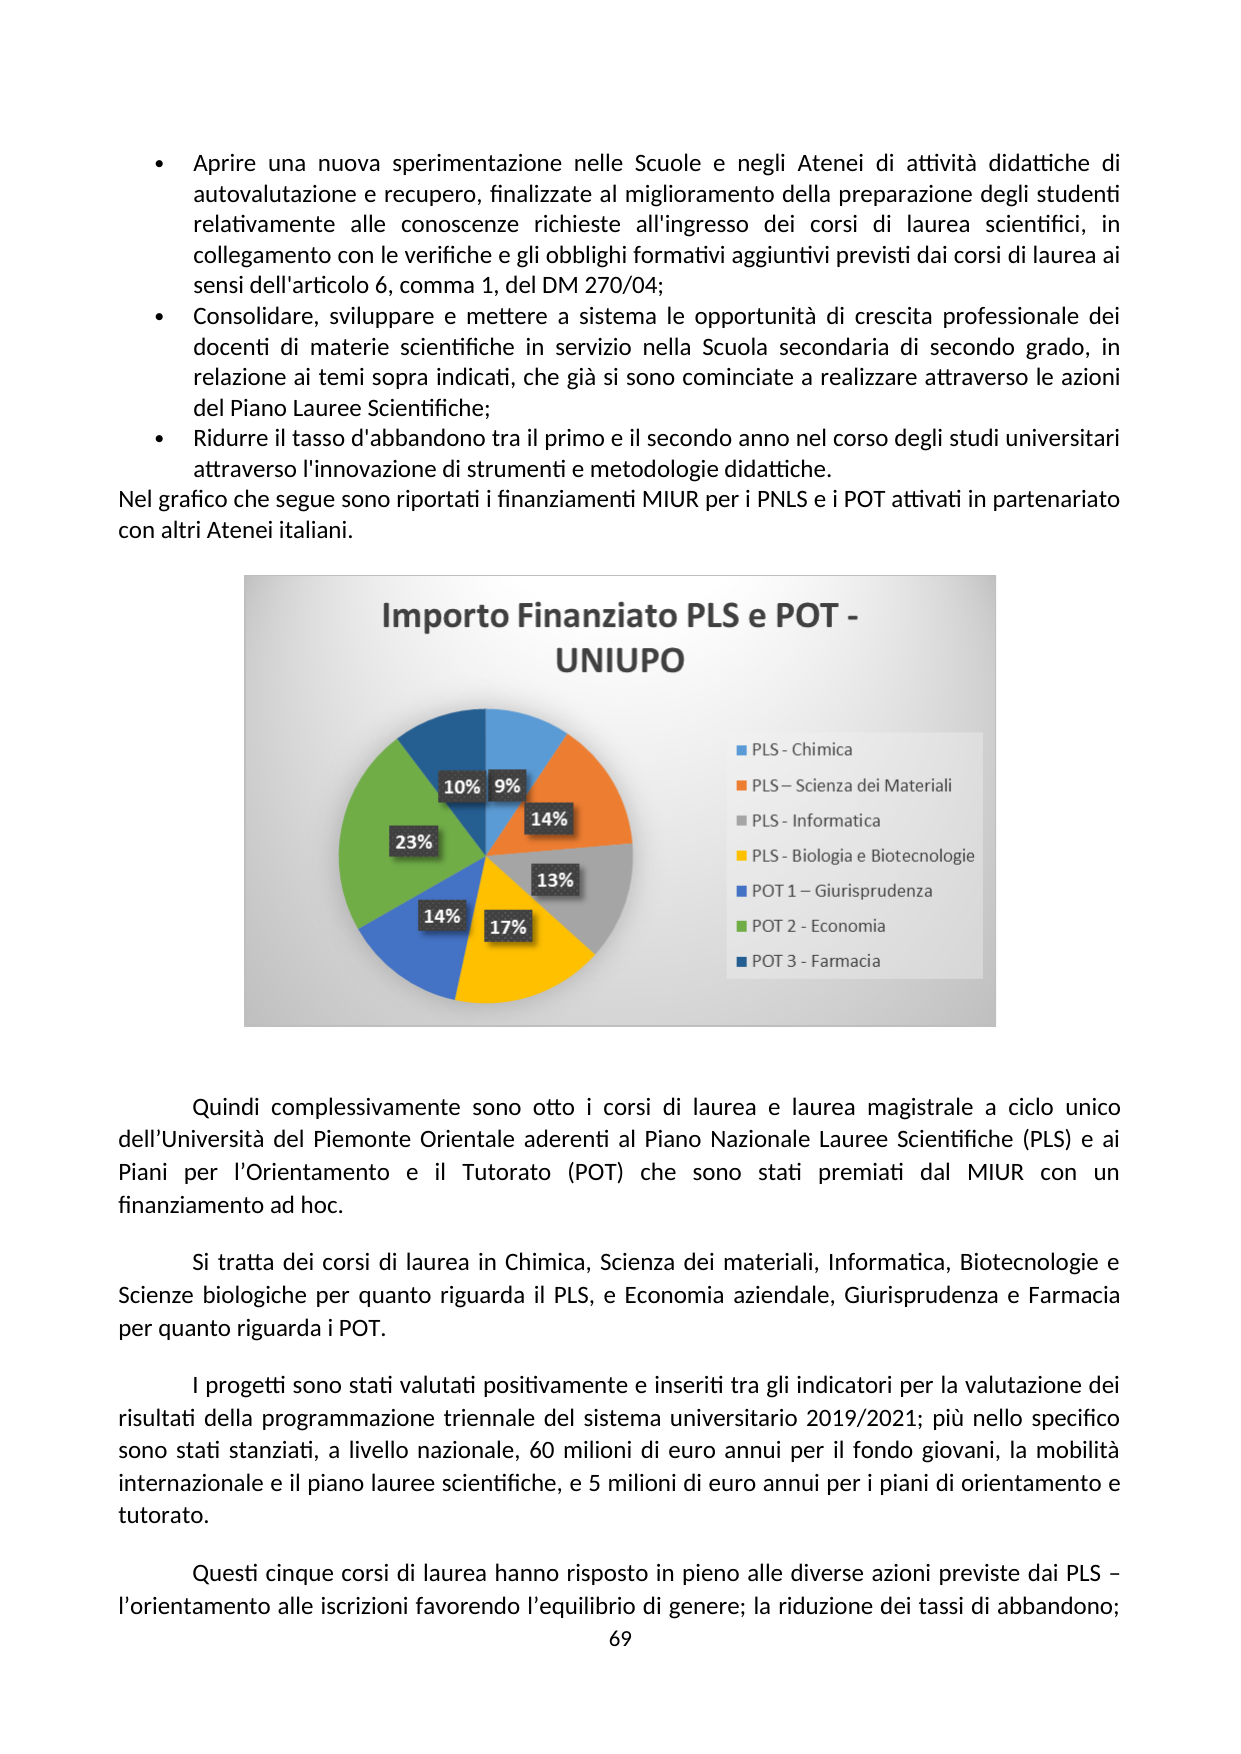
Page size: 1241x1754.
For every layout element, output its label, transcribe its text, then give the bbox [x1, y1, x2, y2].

list Ridurre il tasso d'abbandono tra il primo e il secondo anno nel corso degli studi universitari attraverso l'innovazione di strumenti e metodologie didattiche. [156, 422, 1122, 483]
list Aprire una nuova sperimentazione nelle Scuole e negli Atenei di attività didattiche di autovalutazione e recupero, finalizzate al miglioramento della preparazione degli studenti relativamente alle conoscenze richieste all'ingresso dei corsi di laurea scientifici, in collegamento con le verifiche e gli obblighi formativi aggiuntivi previsti dai corsi di laurea ai sensi dell'articolo 6, comma 1, del DM 270/04; [156, 148, 1122, 300]
text Si tratta dei corsi di laurea in Chimica, Scienza dei materiali, Informatica, Biotecnologie e Scienze biologiche per quanto riguarda il PLS, e Economia aziendale, Giurisprudenza e Farmacia per quanto riguarda i POT. [118, 1246, 1122, 1342]
text Quindi complessivamente sono otto i corsi di laurea e laurea magistrale a ciclo unico dell’Università del Piemonte Orientale aderenti al Piano Nazionale Lauree Scientifiche (PLS) e ai Piani per l’Orientamento e il Tutorato (POT) che sono stati premiati dal MIUR con un finanziamento ad hoc. [118, 1091, 1122, 1219]
text Questi cinque corsi di laurea hanno risposto in pieno alle diverse azioni previste dai PLS – l’orientamento alle iscrizioni favorendo l’equilibrio di genere; la riduzione dei tassi di abbandono; [118, 1557, 1122, 1620]
text I progetti sono stati valutati positivamente e inseriti tra gli indicatori per la valutazione dei risultati della programmazione triennale del sistema universitario 2019/2021; più nello specifico sono stati stanziati, a livello nazionale, 60 milioni di euro annui per il fondo giovani, la mobilità internazionale e il piano lauree scientifiche, e 5 milioni di euro annui per i piani di orientamento e tutorato. [118, 1369, 1122, 1530]
list Consolidare, sviluppare e mettere a sistema le opportunità di crescita professionale dei docenti di materie scientifiche in servizio nella Scuola secondaria di secondo grado, in relazione ai temi sopra indicati, che già si sono cominciate a realizzare attraverso le azioni del Piano Lauree Scientifiche; [156, 300, 1122, 422]
text Nel grafico che segue sono riportati i finanziamenti MIUR per i PNLS e i POT attivati in partenariato con altri Atenei italiani. [118, 483, 1122, 544]
